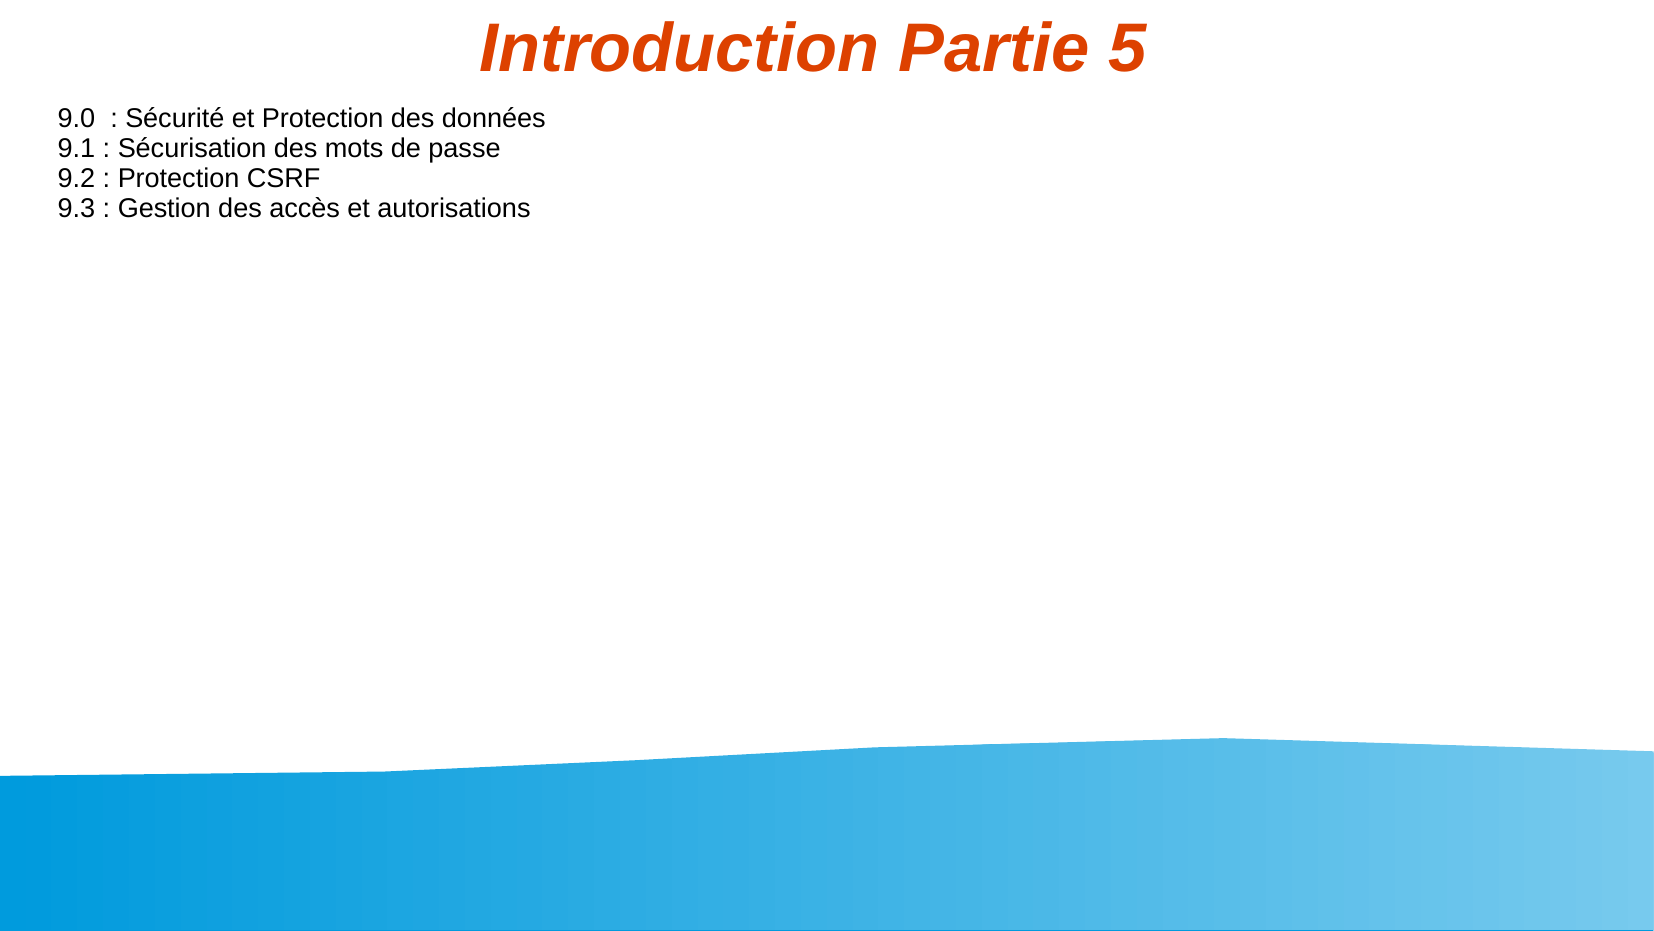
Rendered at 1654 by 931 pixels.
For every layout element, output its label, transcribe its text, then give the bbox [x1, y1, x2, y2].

text_box 9.0 : Sécurité et Protection des données 9.1 : Sécurisation des mots de passe 9.2 : Protection CSRF 9.3 : Gestion des accès et autorisations [42, 95, 1128, 698]
title Introduction Partie 5 [75, 0, 1552, 137]
